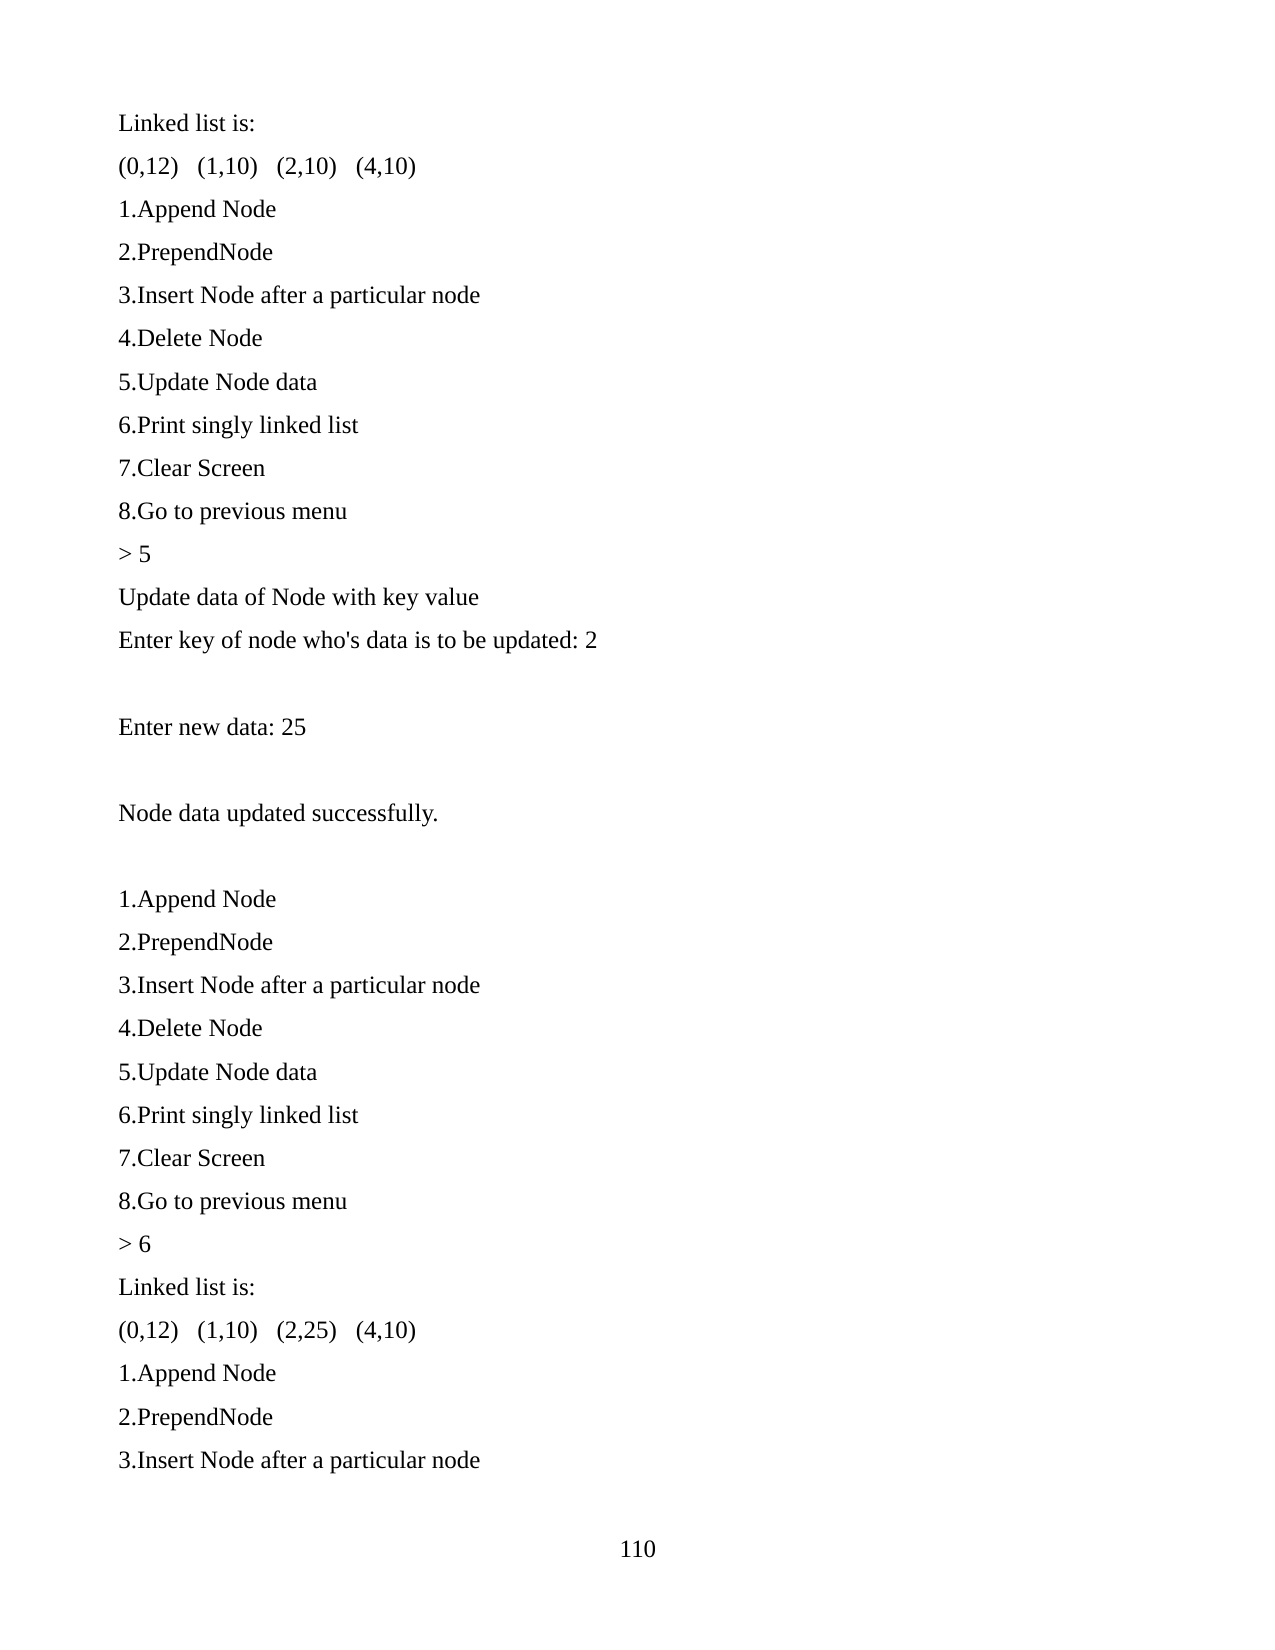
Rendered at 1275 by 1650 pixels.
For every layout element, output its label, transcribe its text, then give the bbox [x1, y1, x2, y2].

text Update data of Node with key value [118, 582, 1157, 611]
text 3.Insert Node after a particular node [118, 970, 1157, 999]
text 3.Insert Node after a particular node [118, 1445, 1157, 1473]
text 4.Delete Node [118, 1013, 1157, 1042]
text 1.Append Node [118, 194, 1157, 223]
text 7.Clear Screen [118, 1143, 1157, 1172]
text 6.Print singly linked list [118, 410, 1157, 438]
text Linked list is: [118, 108, 1157, 137]
text 5.Update Node data [118, 1057, 1157, 1085]
text 8.Go to previous menu [118, 496, 1157, 525]
text Enter key of node who's data is to be updated: 2 [118, 625, 1157, 654]
text (0,12) (1,10) (2,10) (4,10) [118, 151, 1157, 180]
text (0,12) (1,10) (2,25) (4,10) [118, 1315, 1157, 1344]
text 7.Clear Screen [118, 453, 1157, 482]
text 2.PrependNode [118, 1402, 1157, 1430]
text 4.Delete Node [118, 323, 1157, 352]
text Linked list is: [118, 1272, 1157, 1301]
text 1.Append Node [118, 1358, 1157, 1387]
text 5.Update Node data [118, 367, 1157, 395]
text Enter new data: 25 [118, 712, 1157, 740]
text 8.Go to previous menu [118, 1186, 1157, 1215]
text Node data updated successfully. [118, 798, 1157, 827]
text 2.PrependNode [118, 927, 1157, 956]
text > 6 [118, 1229, 1157, 1258]
text 2.PrependNode [118, 237, 1157, 266]
text > 5 [118, 539, 1157, 568]
text 1.Append Node [118, 884, 1157, 913]
text 6.Print singly linked list [118, 1100, 1157, 1128]
text 3.Insert Node after a particular node [118, 280, 1157, 309]
